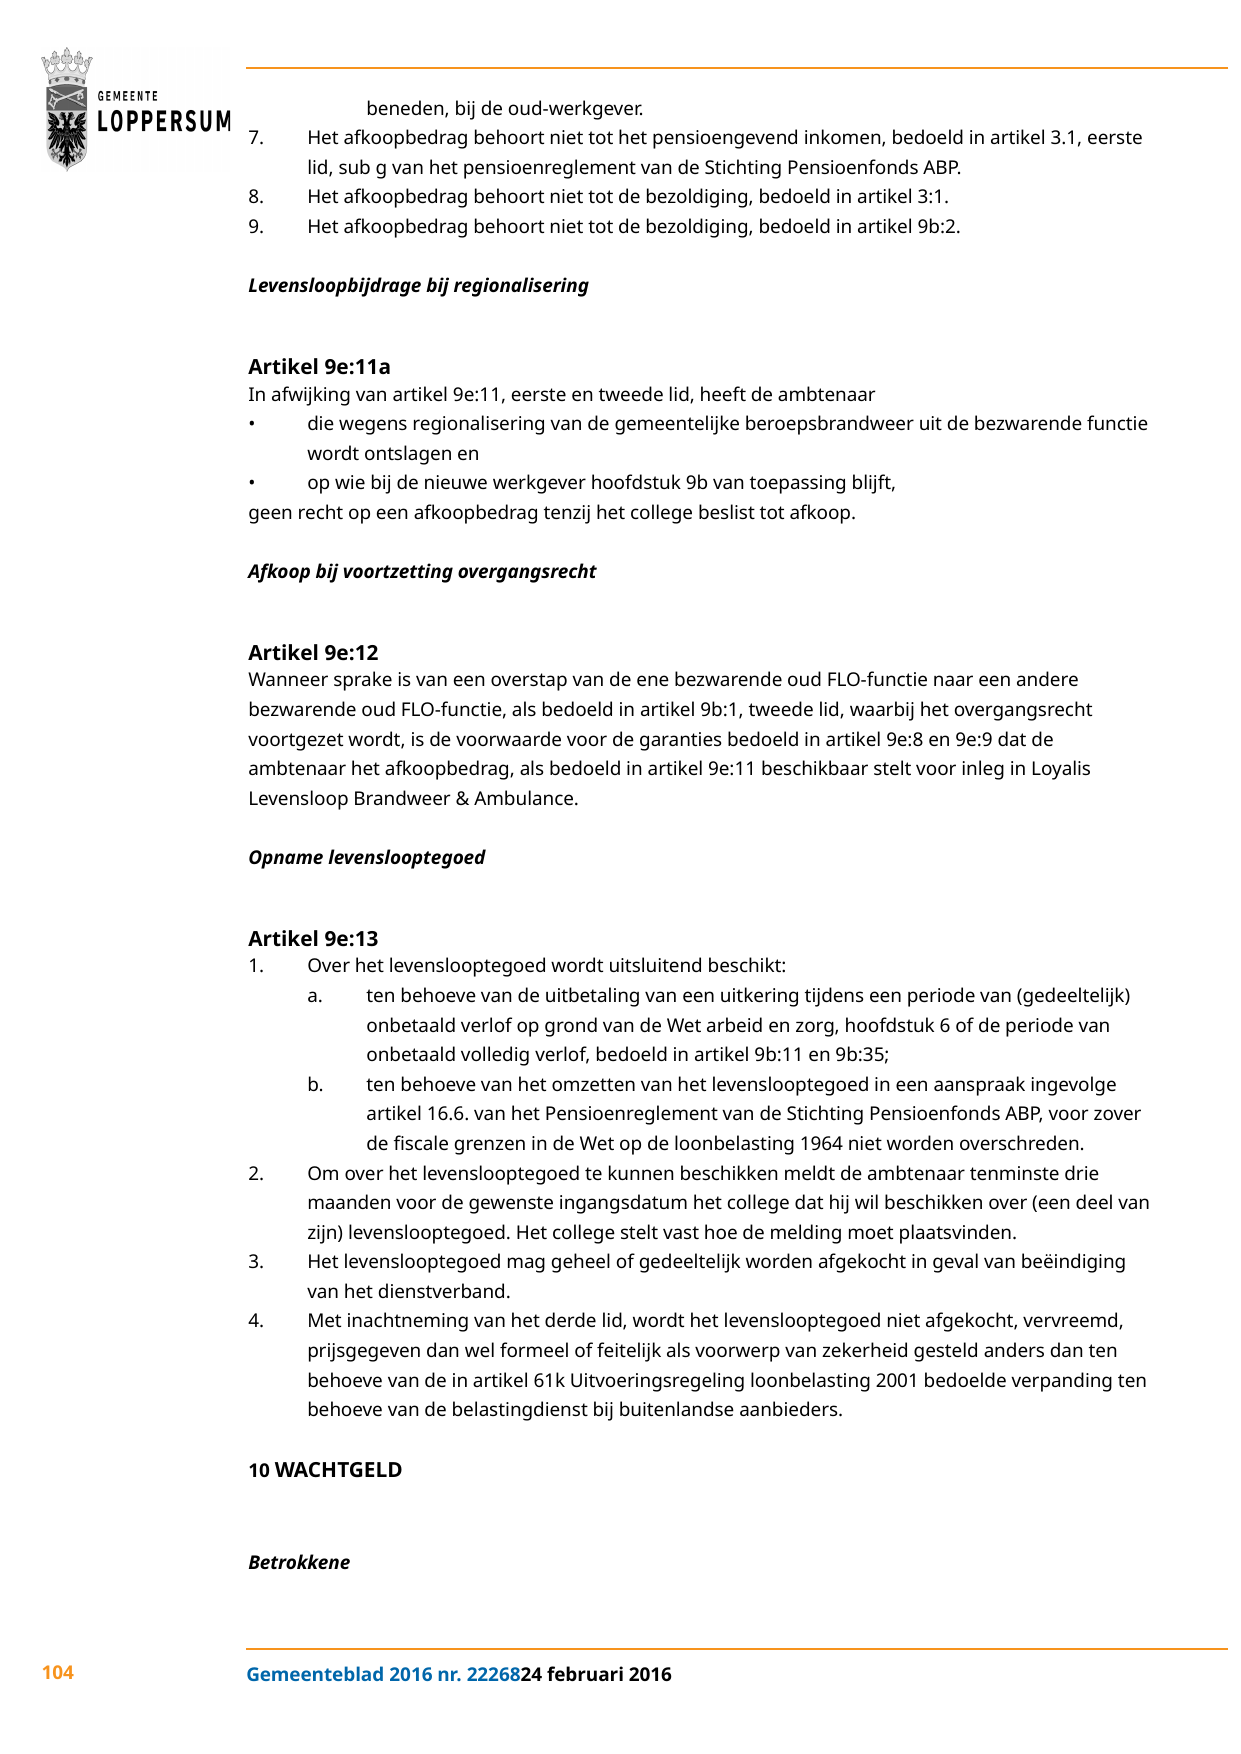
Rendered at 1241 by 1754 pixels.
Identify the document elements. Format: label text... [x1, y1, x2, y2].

picture [41, 47, 231, 172]
text Artikel 9e:12 [248, 638, 1152, 667]
list Het afkoopbedrag behoort niet tot de bezoldiging, bedoeld in artikel 9b:2. [248, 213, 1152, 239]
text Wanneer sprake is van een overstap van de ene bezwarende oud FLO-functie naar een andere bezwarende oud FLO-functie, als bedoeld in artikel 9b:1, tweede lid, waarbij het overgangsrecht voortgezet wordt, is de voorwaarde voor de garanties bedoeld in artikel 9e:8 en 9e:9 dat de ambtenaar het afkoopbedrag, als bedoeld in artikel 9e:11 beschikbaar stelt voor inleg in Loyalis Levensloop Brandweer & Ambulance. [248, 667, 1152, 811]
list op wie bij de nieuwe werkgever hoofdstuk 9b van toepassing blijft, [248, 469, 1152, 495]
list Het levenslooptegoed mag geheel of gedeeltelijk worden afgekocht in geval van beëindiging van het dienstverband. [248, 1248, 1152, 1304]
list Met inachtneming van het derde lid, wordt het levenslooptegoed niet afgekocht, vervreemd, prijsgegeven dan wel formeel of feitelijk als voorwerp van zekerheid gesteld anders dan ten behoeve van de in artikel 61k Uitvoeringsregeling loonbelasting 2001 bedoelde verpanding ten behoeve van de belastingdienst bij buitenlandse aanbieders. [248, 1308, 1152, 1422]
text Opname levenslooptegoed [248, 844, 1152, 870]
list beneden, bij de oud-werkgever. [307, 95, 1152, 121]
text In afwijking van artikel 9e:11, eerste en tweede lid, heeft de ambtenaar [248, 381, 1152, 406]
text Artikel 9e:11a [248, 352, 1152, 381]
text Afkoop bij voortzetting overgangsrecht [248, 558, 1152, 584]
text geen recht op een afkoopbedrag tenzij het college beslist tot afkoop. [248, 499, 1152, 525]
text Levensloopbijdrage bij regionalisering [248, 272, 1152, 298]
list Om over het levenslooptegoed te kunnen beschikken meldt de ambtenaar tenminste drie maanden voor de gewenste ingangsdatum het college dat hij wil beschikken over (een deel van zijn) levenslooptegoed. Het college stelt vast hoe de melding moet plaatsvinden. [248, 1160, 1152, 1244]
list ten behoeve van de uitbetaling van een uitkering tijdens een periode van (gedeeltelijk) onbetaald verlof op grond van de Wet arbeid en zorg, hoofdstuk 6 of de periode van onbetaald volledig verlof, bedoeld in artikel 9b:11 en 9b:35; [307, 982, 1152, 1067]
list Over het levenslooptegoed wordt uitsluitend beschikt: [248, 953, 1152, 978]
text 10 WACHTGELD [248, 1456, 1152, 1484]
list ten behoeve van het omzetten van het levenslooptegoed in een aanspraak ingevolge artikel 16.6. van het Pensioenreglement van de Stichting Pensioenfonds ABP, voor zover de fiscale grenzen in de Wet op de loonbelasting 1964 niet worden overschreden. [307, 1071, 1152, 1156]
text Betrokkene [248, 1549, 1152, 1575]
list die wegens regionalisering van de gemeentelijke beroepsbrandweer uit de bezwarende functie wordt ontslagen en [248, 410, 1152, 466]
list Het afkoopbedrag behoort niet tot de bezoldiging, bedoeld in artikel 3:1. [248, 183, 1152, 209]
text Artikel 9e:13 [248, 924, 1152, 953]
list Het afkoopbedrag behoort niet tot het pensioengevend inkomen, bedoeld in artikel 3.1, eerste lid, sub g van het pensioenreglement van de Stichting Pensioenfonds ABP. [248, 124, 1152, 180]
